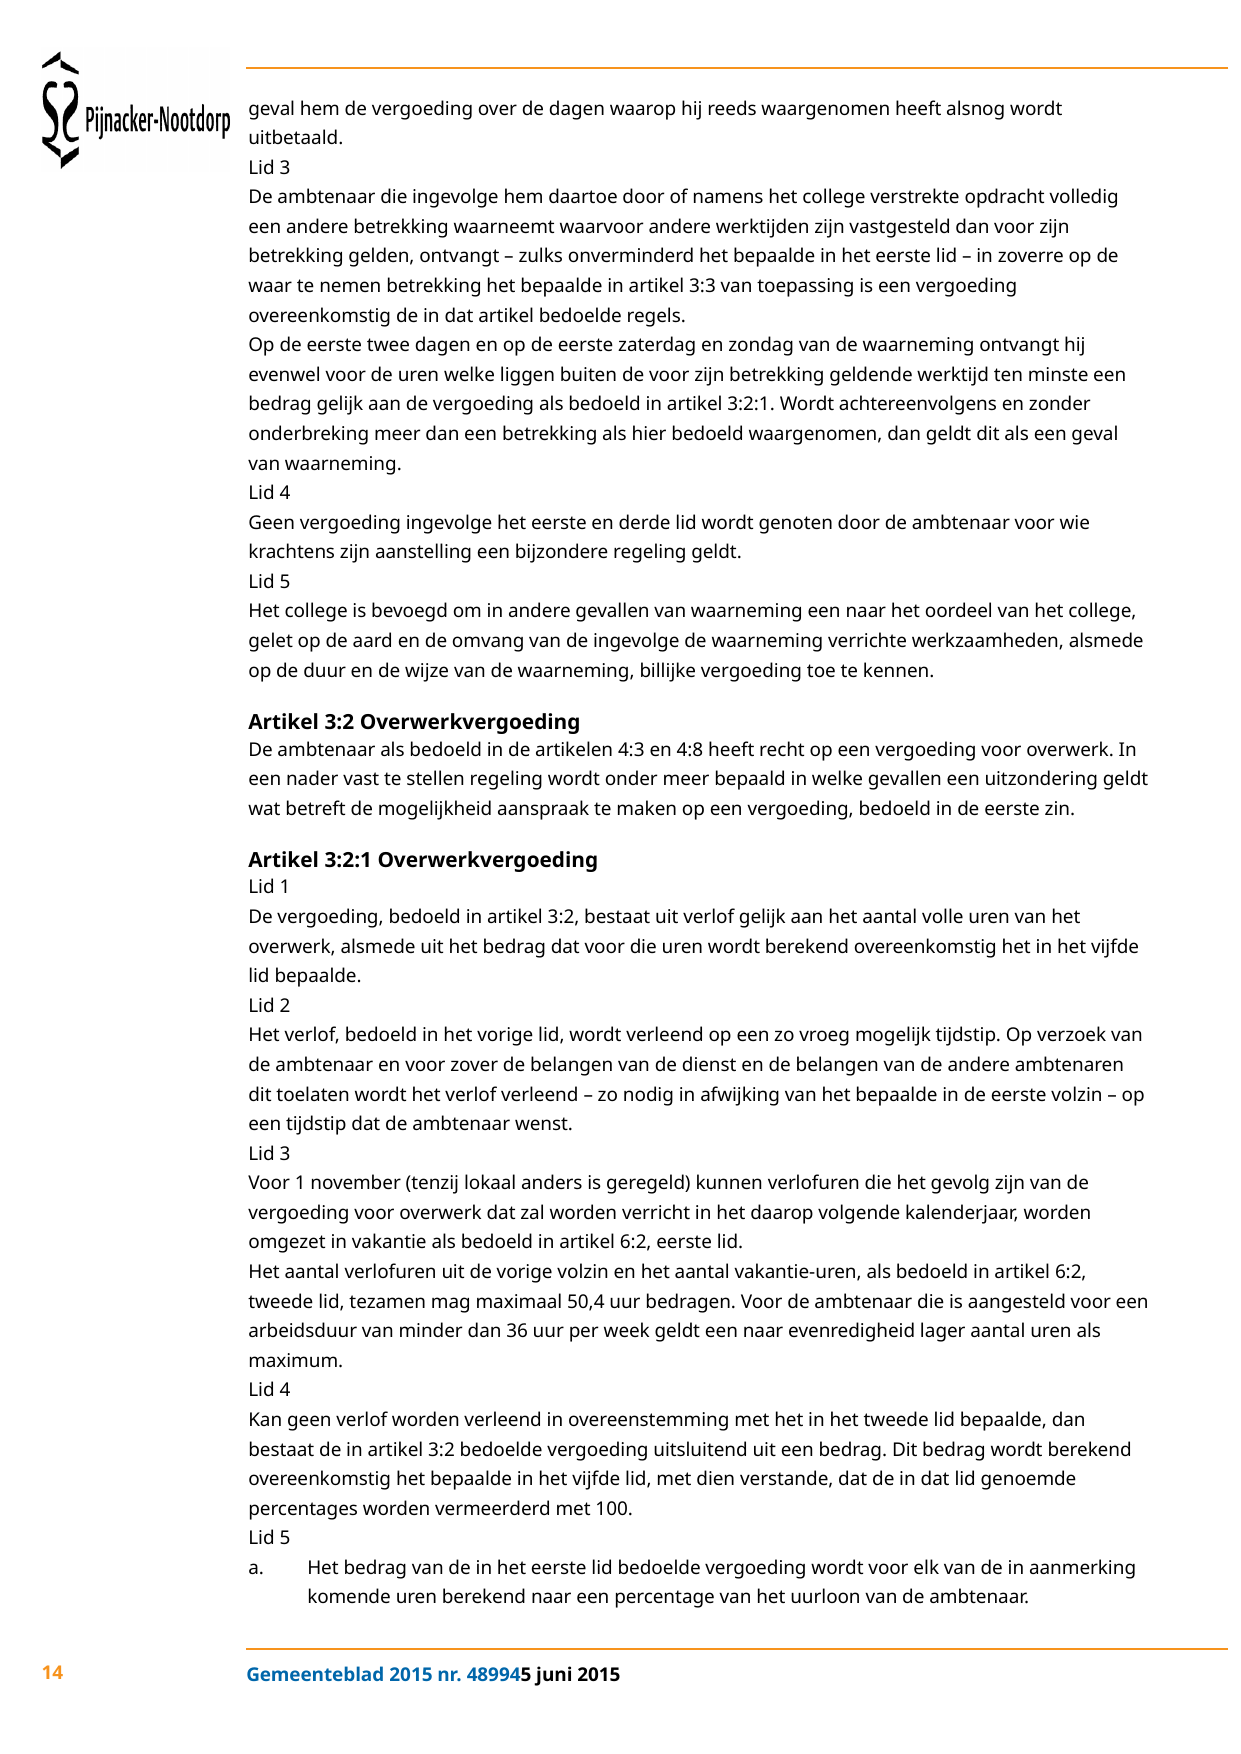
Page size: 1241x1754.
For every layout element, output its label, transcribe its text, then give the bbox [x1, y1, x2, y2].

text Het college is bevoegd om in andere gevallen van waarneming een naar het oordeel van het college, gelet op de aard en de omvang van de ingevolge de waarneming verrichte werkzaamheden, alsmede op de duur en de wijze van de waarneming, billijke vergoeding toe te kennen. [248, 598, 1152, 683]
text Lid 3 [248, 1140, 1152, 1166]
text Voor 1 november (tenzij lokaal anders is geregeld) kunnen verlofuren die het gevolg zijn van de vergoeding voor overwerk dat zal worden verricht in het daarop volgende kalenderjaar, worden omgezet in vakantie als bedoeld in artikel 6:2, eerste lid. [248, 1169, 1152, 1254]
text Geen vergoeding ingevolge het eerste en derde lid wordt genoten door de ambtenaar voor wie krachtens zijn aanstelling een bijzondere regeling geldt. [248, 509, 1152, 564]
text Artikel 3:2:1 Overwerkvergoeding [248, 845, 1152, 874]
text Het aantal verlofuren uit de vorige volzin en het aantal vakantie-uren, als bedoeld in artikel 6:2, tweede lid, tezamen mag maximaal 50,4 uur bedragen. Voor de ambtenaar die is aangesteld voor een arbeidsduur van minder dan 36 uur per week geldt een naar evenredigheid lager aantal uren als maximum. [248, 1258, 1152, 1373]
text Lid 3 [248, 154, 1152, 180]
text Op de eerste twee dagen en op de eerste zaterdag en zondag van de waarneming ontvangt hij evenwel voor de uren welke liggen buiten de voor zijn betrekking geldende werktijd ten minste een bedrag gelijk aan de vergoeding als bedoeld in artikel 3:2:1. Wordt achtereenvolgens en zonder onderbreking meer dan een betrekking als hier bedoeld waargenomen, dan geldt dit als een geval van waarneming. [248, 331, 1152, 476]
text Lid 4 [248, 1377, 1152, 1402]
list Het bedrag van de in het eerste lid bedoelde vergoeding wordt voor elk van de in aanmerking komende uren berekend naar een percentage van het uurloon van de ambtenaar. [248, 1554, 1152, 1609]
text Lid 4 [248, 479, 1152, 505]
text De ambtenaar als bedoeld in de artikelen 4:3 en 4:8 heeft recht op een vergoeding voor overwerk. In een nader vast te stellen regeling wordt onder meer bepaald in welke gevallen een uitzondering geldt wat betreft de mogelijkheid aanspraak te maken op een vergoeding, bedoeld in de eerste zin. [248, 736, 1152, 821]
text Kan geen verlof worden verleend in overeenstemming met het in het tweede lid bepaalde, dan bestaat de in artikel 3:2 bedoelde vergoeding uitsluitend uit een bedrag. Dit bedrag wordt berekend overeenkomstig het bepaalde in het vijfde lid, met dien verstande, dat de in dat lid genoemde percentages worden vermeerderd met 100. [248, 1406, 1152, 1521]
text geval hem de vergoeding over de dagen waarop hij reeds waargenomen heeft alsnog wordt uitbetaald. [248, 95, 1152, 150]
picture [41, 47, 231, 172]
text Artikel 3:2 Overwerkvergoeding [248, 707, 1152, 736]
text De vergoeding, bedoeld in artikel 3:2, bestaat uit verlof gelijk aan het aantal volle uren van het overwerk, alsmede uit het bedrag dat voor die uren wordt berekend overeenkomstig het in het vijfde lid bepaalde. [248, 903, 1152, 988]
text De ambtenaar die ingevolge hem daartoe door of namens het college verstrekte opdracht volledig een andere betrekking waarneemt waarvoor andere werktijden zijn vastgesteld dan voor zijn betrekking gelden, ontvangt – zulks onverminderd het bepaalde in het eerste lid – in zoverre op de waar te nemen betrekking het bepaalde in artikel 3:3 van toepassing is een vergoeding overeenkomstig de in dat artikel bedoelde regels. [248, 183, 1152, 328]
text Lid 5 [248, 1524, 1152, 1550]
text Het verlof, bedoeld in het vorige lid, wordt verleend op een zo vroeg mogelijk tijdstip. Op verzoek van de ambtenaar en voor zover de belangen van de dienst en de belangen van de andere ambtenaren dit toelaten wordt het verlof verleend – zo nodig in afwijking van het bepaalde in de eerste volzin – op een tijdstip dat de ambtenaar wenst. [248, 1022, 1152, 1136]
text Lid 1 [248, 874, 1152, 899]
text Lid 2 [248, 992, 1152, 1018]
text Lid 5 [248, 568, 1152, 594]
